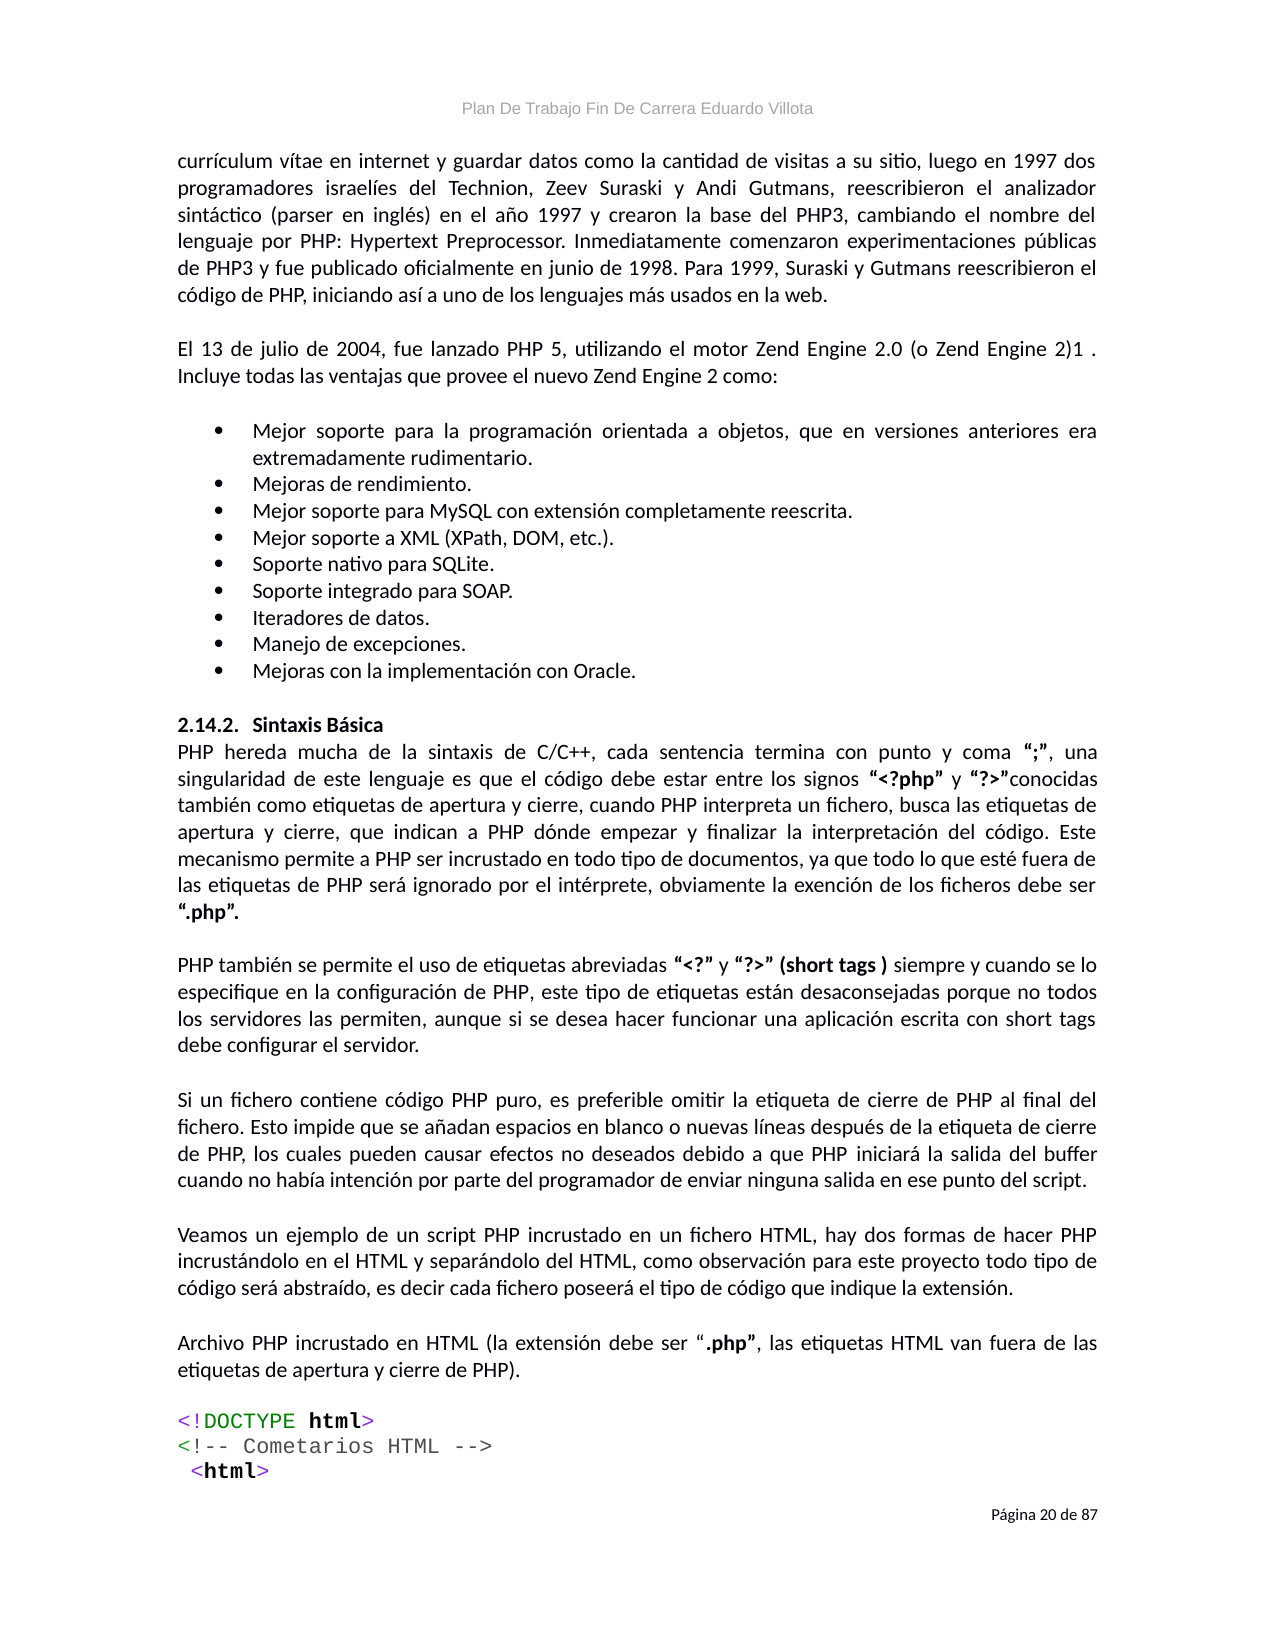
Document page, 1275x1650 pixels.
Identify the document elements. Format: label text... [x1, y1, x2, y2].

text <!DOCTYPE html> [177, 1410, 1098, 1435]
list Iteradores de datos. [215, 604, 1098, 630]
list Mejor soporte para la programación orientada a objetos, que en versiones anteriores era extremadamente rudimentario. [215, 417, 1098, 470]
text <html> [177, 1460, 1098, 1485]
text Si un fichero contiene código PHP puro, es preferible omitir la etiqueta de cierre de PHP al final del fichero. Esto impide que se añadan espacios en blanco o nuevas líneas después de la etiqueta de cierre de PHP, los cuales pueden causar efectos no deseados debido a que PHP iniciará la salida del buffer cuando no había intención por parte del programador de enviar ninguna salida en ese punto del script. [177, 1086, 1098, 1193]
text El 13 de julio de 2004, fue lanzado PHP 5, utilizando el motor Zend Engine 2.0 (o Zend Engine 2)1 . Incluye todas las ventajas que provee el nuevo Zend Engine 2 como: [177, 336, 1098, 389]
list Mejoras de rendimiento. [215, 470, 1098, 497]
text PHP hereda mucha de la sintaxis de C/C++, cada sentencia termina con punto y coma “;”, una singularidad de este lenguaje es que el código debe estar entre los signos “<?php” y “?>”conocidas también como etiquetas de apertura y cierre, cuando PHP interpreta un fichero, busca las etiquetas de apertura y cierre, que indican a PHP dónde empezar y finalizar la interpretación del código. Este mecanismo permite a PHP ser incrustado en todo tipo de documentos, ya que todo lo que esté fuera de las etiquetas de PHP será ignorado por el intérprete, obviamente la exención de los ficheros debe ser “.php”. [177, 738, 1098, 925]
text currículum vítae en internet y guardar datos como la cantidad de visitas a su sitio, luego en 1997 dos programadores israelíes del Technion, Zeev Suraski y Andi Gutmans, reescribieron el analizador sintáctico (parser en inglés) en el año 1997 y crearon la base del PHP3, cambiando el nombre del lenguaje por PHP: Hypertext Preprocessor. Inmediatamente comenzaron experimentaciones públicas de PHP3 y fue publicado oficialmente en junio de 1998. Para 1999, Suraski y Gutmans reescribieron el código de PHP, iniciando así a uno de los lenguajes más usados en la web. [177, 148, 1098, 308]
text Veamos un ejemplo de un script PHP incrustado en un fichero HTML, hay dos formas de hacer PHP incrustándolo en el HTML y separándolo del HTML, como observación para este proyecto todo tipo de código será abstraído, es decir cada fichero poseerá el tipo de código que indique la extensión. [177, 1221, 1098, 1301]
text 2.14.2. Sintaxis Básica [177, 712, 1098, 738]
list Manejo de excepciones. [215, 630, 1098, 657]
list Soporte integrado para SOAP. [215, 577, 1098, 604]
text <!-- Cometarios HTML --> [177, 1435, 1098, 1460]
list Soporte nativo para SQLite. [215, 550, 1098, 577]
list Mejoras con la implementación con Oracle. [215, 657, 1098, 684]
text PHP también se permite el uso de etiquetas abreviadas “<?” y “?>” (short tags ) siempre y cuando se lo especifique en la configuración de PHP, este tipo de etiquetas están desaconsejadas porque no todos los servidores las permiten, aunque si se desea hacer funcionar una aplicación escrita con short tags debe configurar el servidor. [177, 952, 1098, 1058]
text Archivo PHP incrustado en HTML (la extensión debe ser “.php”, las etiquetas HTML van fuera de las etiquetas de apertura y cierre de PHP). [177, 1329, 1098, 1382]
list Mejor soporte para MySQL con extensión completamente reescrita. [215, 497, 1098, 524]
list Mejor soporte a XML (XPath, DOM, etc.). [215, 524, 1098, 550]
